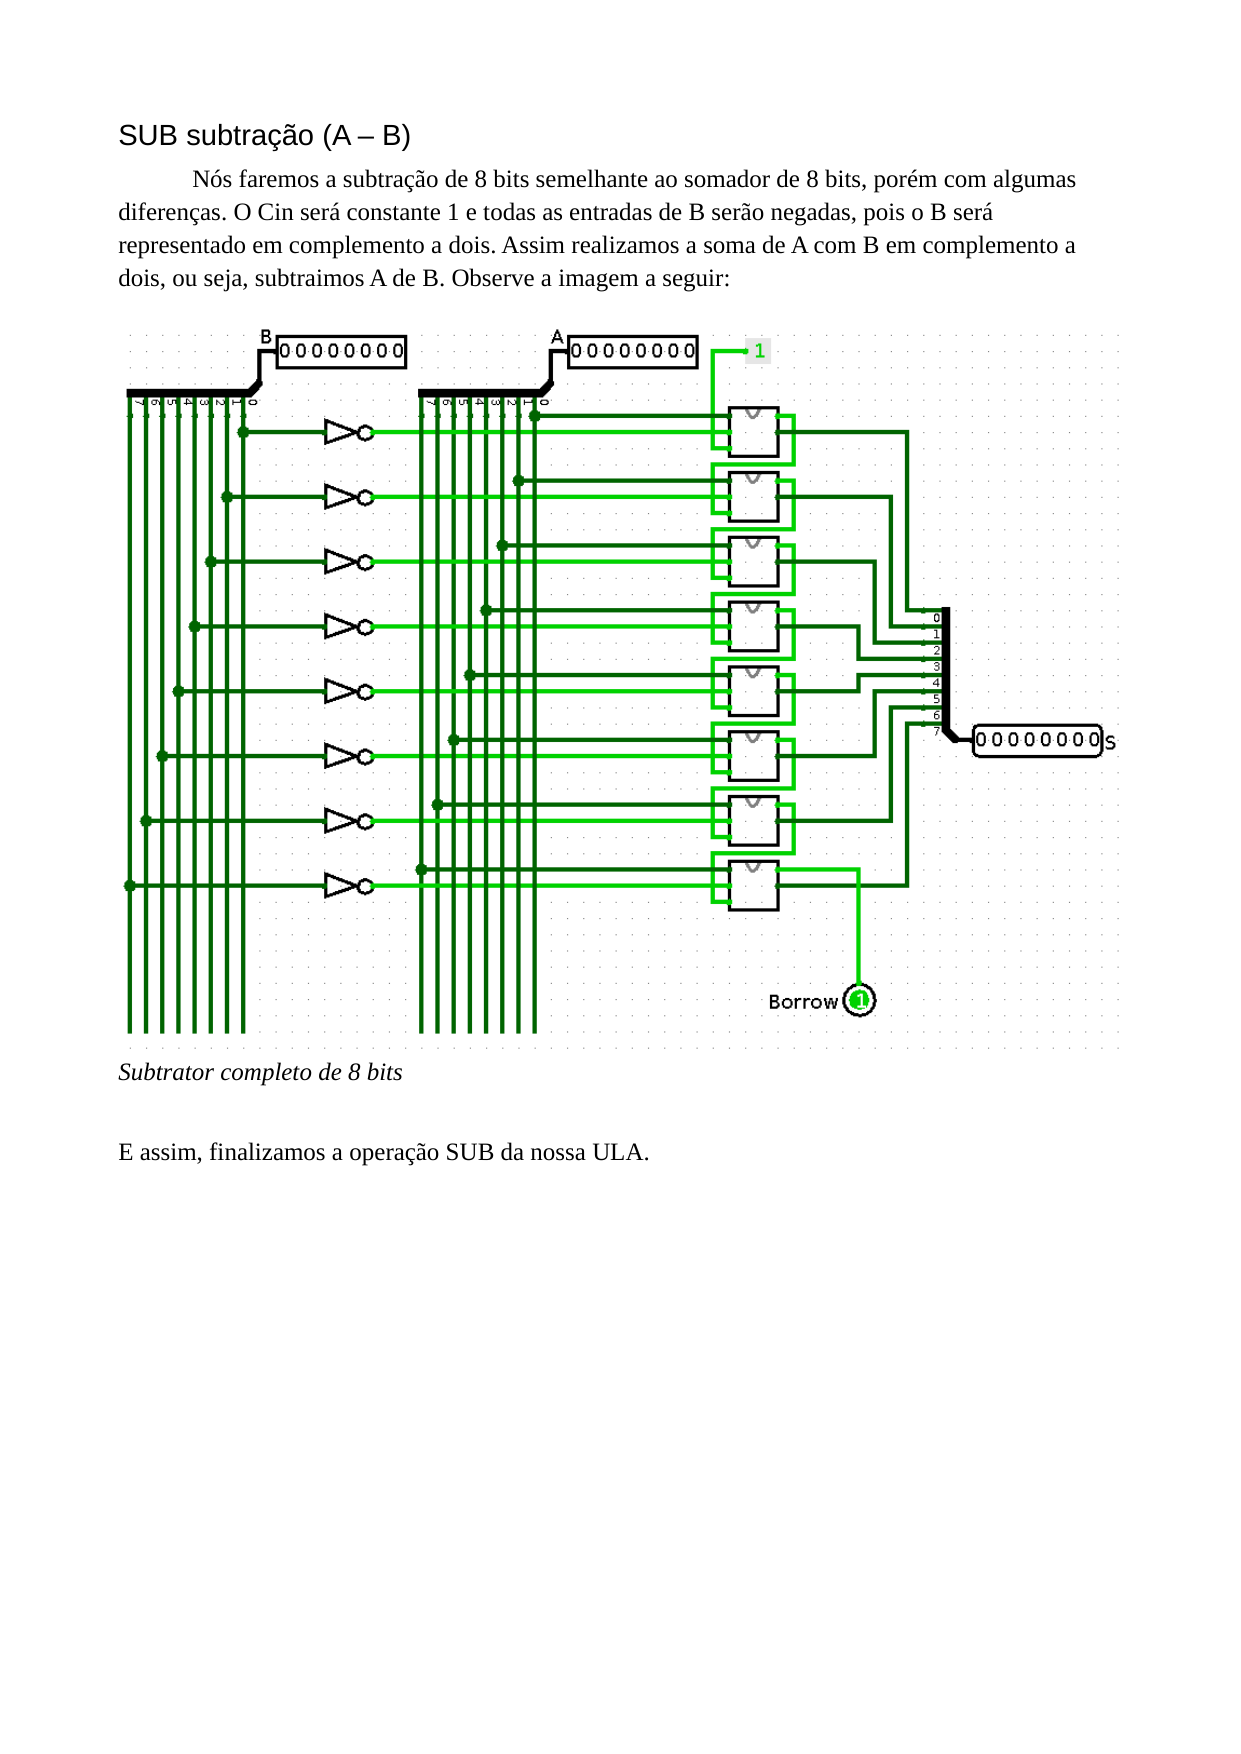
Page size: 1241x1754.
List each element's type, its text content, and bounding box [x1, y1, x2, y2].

text Nós faremos a subtração de 8 bits semelhante ao somador de 8 bits, porém com algumas diferenças. O Cin será constante 1 e todas as entradas de B serão negadas, pois o B será representado em complemento a dois. Assim realizamos a soma de A com B em complemento a dois, ou seja, subtraimos A de B. Observe a imagem a seguir: [118, 164, 1122, 292]
picture [118, 323, 1123, 1052]
subtitle SUB subtração (A – B) [118, 118, 1122, 152]
text E assim, finalizamos a operação SUB da nossa ULA. [118, 1137, 1122, 1166]
text Subtrator completo de 8 bits [118, 1052, 1122, 1085]
